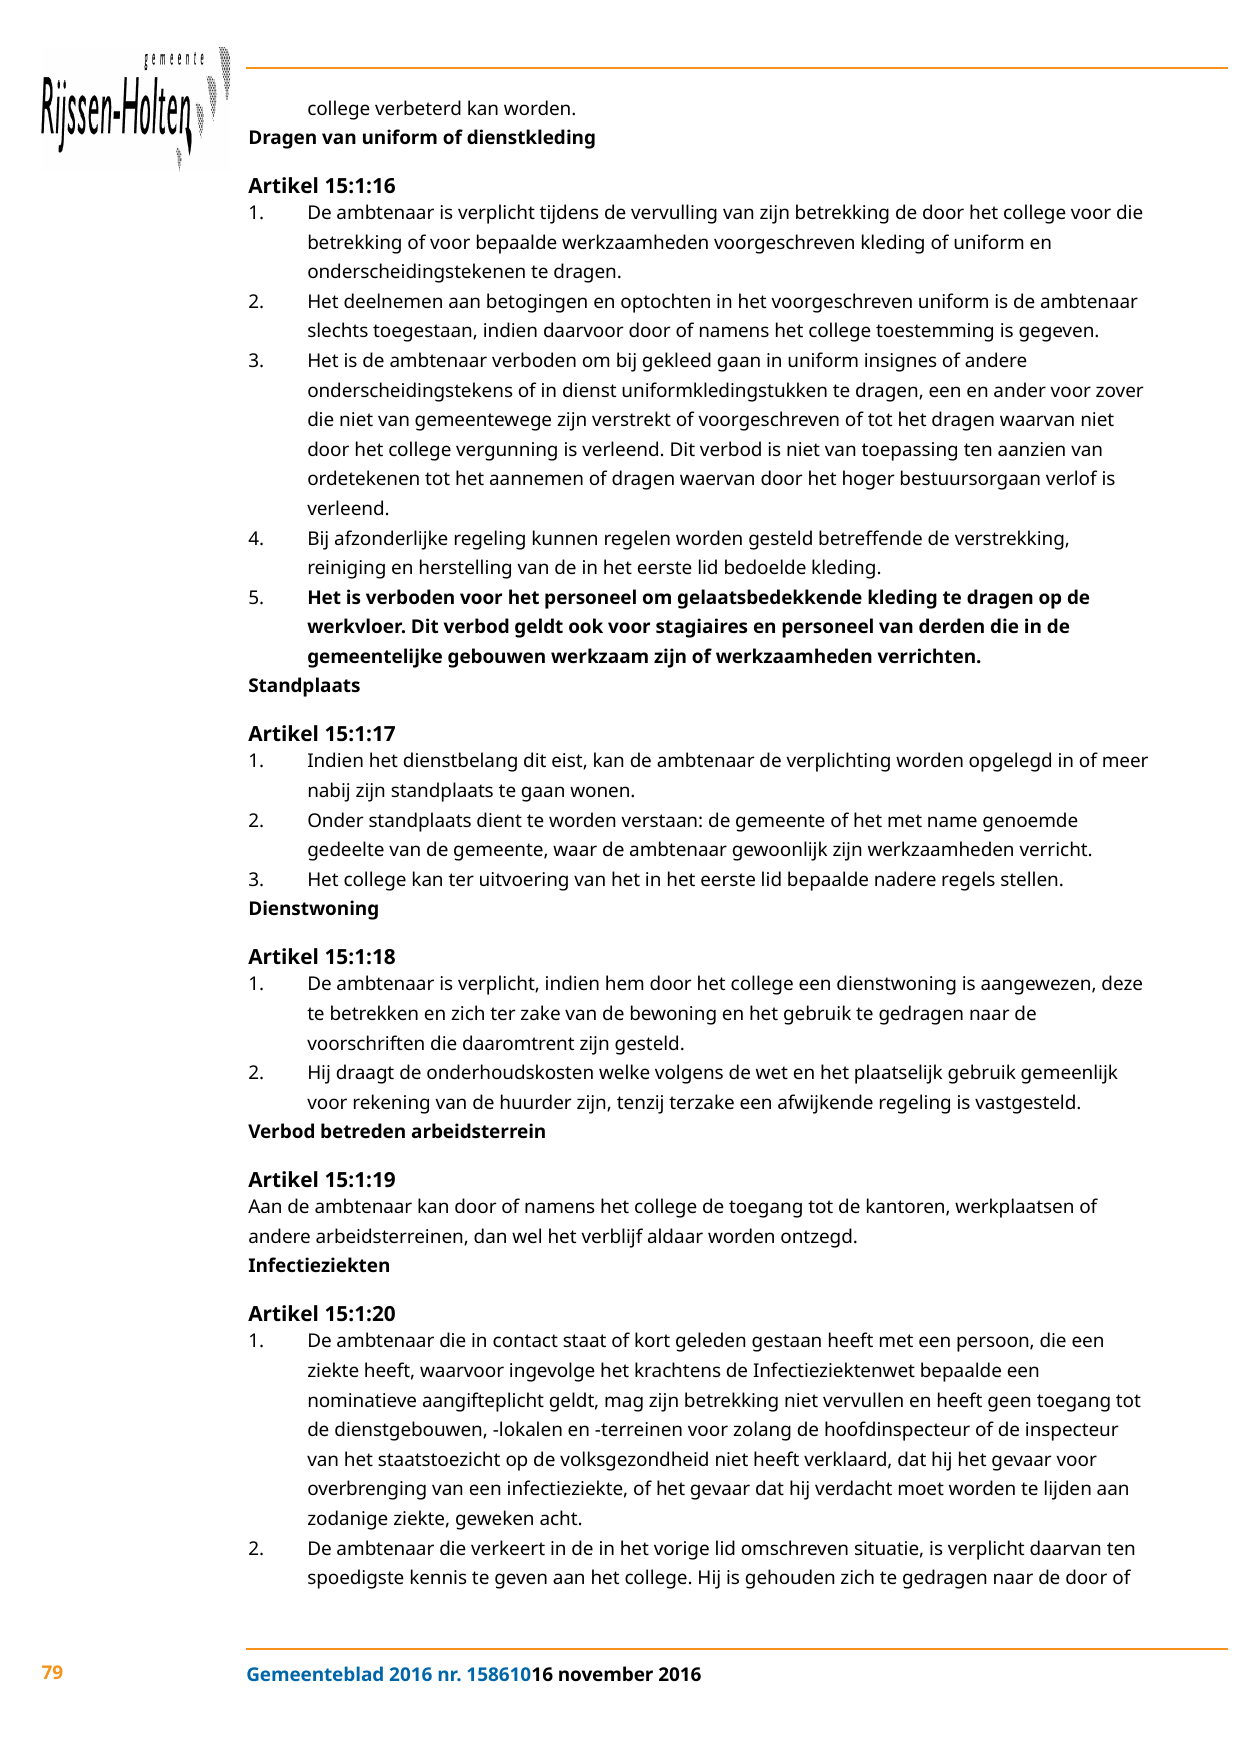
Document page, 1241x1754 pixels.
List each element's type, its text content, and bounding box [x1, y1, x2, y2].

text Verbod betreden arbeidsterrein [248, 1118, 1152, 1144]
list De ambtenaar die in contact staat of kort geleden gestaan heeft met een persoon, die een ziekte heeft, waarvoor ingevolge het krachtens de Infectieziektenwet bepaalde een nominatieve aangifteplicht geldt, mag zijn betrekking niet vervullen en heeft geen toegang tot de dienstgebouwen, -lokalen en -terreinen voor zolang de hoofdinspecteur of de inspecteur van het staatstoezicht op de volksgezondheid niet heeft verklaard, dat hij het gevaar voor overbrenging van een infectieziekte, of het gevaar dat hij verdacht moet worden te lijden aan zodanige ziekte, geweken acht. [248, 1328, 1152, 1531]
text Infectieziekten [248, 1253, 1152, 1278]
text Artikel 15:1:18 [248, 942, 1152, 971]
list Het is verboden voor het personeel om gelaatsbedekkende kleding te dragen op de werkvloer. Dit verbod geldt ook voor stagiaires en personeel van derden die in de gemeentelijke gebouwen werkzaam zijn of werkzaamheden verrichten. [248, 584, 1152, 669]
text Aan de ambtenaar kan door of namens het college de toegang tot de kantoren, werkplaatsen of andere arbeidsterreinen, dan wel het verblijf aldaar worden ontzegd. [248, 1193, 1152, 1249]
list De ambtenaar is verplicht tijdens de vervulling van zijn betrekking de door het college voor die betrekking of voor bepaalde werkzaamheden voorgeschreven kleding of uniform en onderscheidingstekenen te dragen. [248, 199, 1152, 284]
text Dragen van uniform of dienstkleding [248, 124, 1152, 150]
list Het is de ambtenaar verboden om bij gekleed gaan in uniform insignes of andere onderscheidingstekens of in dienst uniformkledingstukken te dragen, een en ander voor zover die niet van gemeentewege zijn verstrekt of voorgeschreven of tot het dragen waarvan niet door het college vergunning is verleend. Dit verbod is niet van toepassing ten aanzien van ordetekenen tot het aannemen of dragen waervan door het hoger bestuursorgaan verlof is verleend. [248, 347, 1152, 521]
list Hij draagt de onderhoudskosten welke volgens de wet en het plaatselijk gebruik gemeenlijk voor rekening van de huurder zijn, tenzij terzake een afwijkende regeling is vastgesteld. [248, 1059, 1152, 1115]
list Het deelnemen aan betogingen en optochten in het voorgeschreven uniform is de ambtenaar slechts toegestaan, indien daarvoor door of namens het college toestemming is gegeven. [248, 288, 1152, 343]
list Onder standplaats dient te worden verstaan: de gemeente of het met name genoemde gedeelte van de gemeente, waar de ambtenaar gewoonlijk zijn werkzaamheden verricht. [248, 807, 1152, 862]
list college verbeterd kan worden. [248, 95, 1152, 121]
list De ambtenaar die verkeert in de in het vorige lid omschreven situatie, is verplicht daarvan ten spoedigste kennis te geven aan het college. Hij is gehouden zich te gedragen naar de door of [248, 1535, 1152, 1590]
text Standplaats [248, 673, 1152, 698]
picture [41, 47, 231, 172]
list De ambtenaar is verplicht, indien hem door het college een dienstwoning is aangewezen, deze te betrekken en zich ter zake van de bewoning en het gebruik te gedragen naar de voorschriften die daaromtrent zijn gesteld. [248, 971, 1152, 1056]
list Het college kan ter uitvoering van het in het eerste lid bepaalde nadere regels stellen. [248, 866, 1152, 892]
text Artikel 15:1:20 [248, 1299, 1152, 1328]
text Artikel 15:1:19 [248, 1165, 1152, 1193]
list Bij afzonderlijke regeling kunnen regelen worden gesteld betreffende de verstrekking, reiniging en herstelling van de in het eerste lid bedoelde kleding. [248, 525, 1152, 580]
text Artikel 15:1:17 [248, 719, 1152, 748]
list Indien het dienstbelang dit eist, kan de ambtenaar de verplichting worden opgelegd in of meer nabij zijn standplaats te gaan wonen. [248, 748, 1152, 803]
text Artikel 15:1:16 [248, 171, 1152, 199]
text Dienstwoning [248, 896, 1152, 921]
